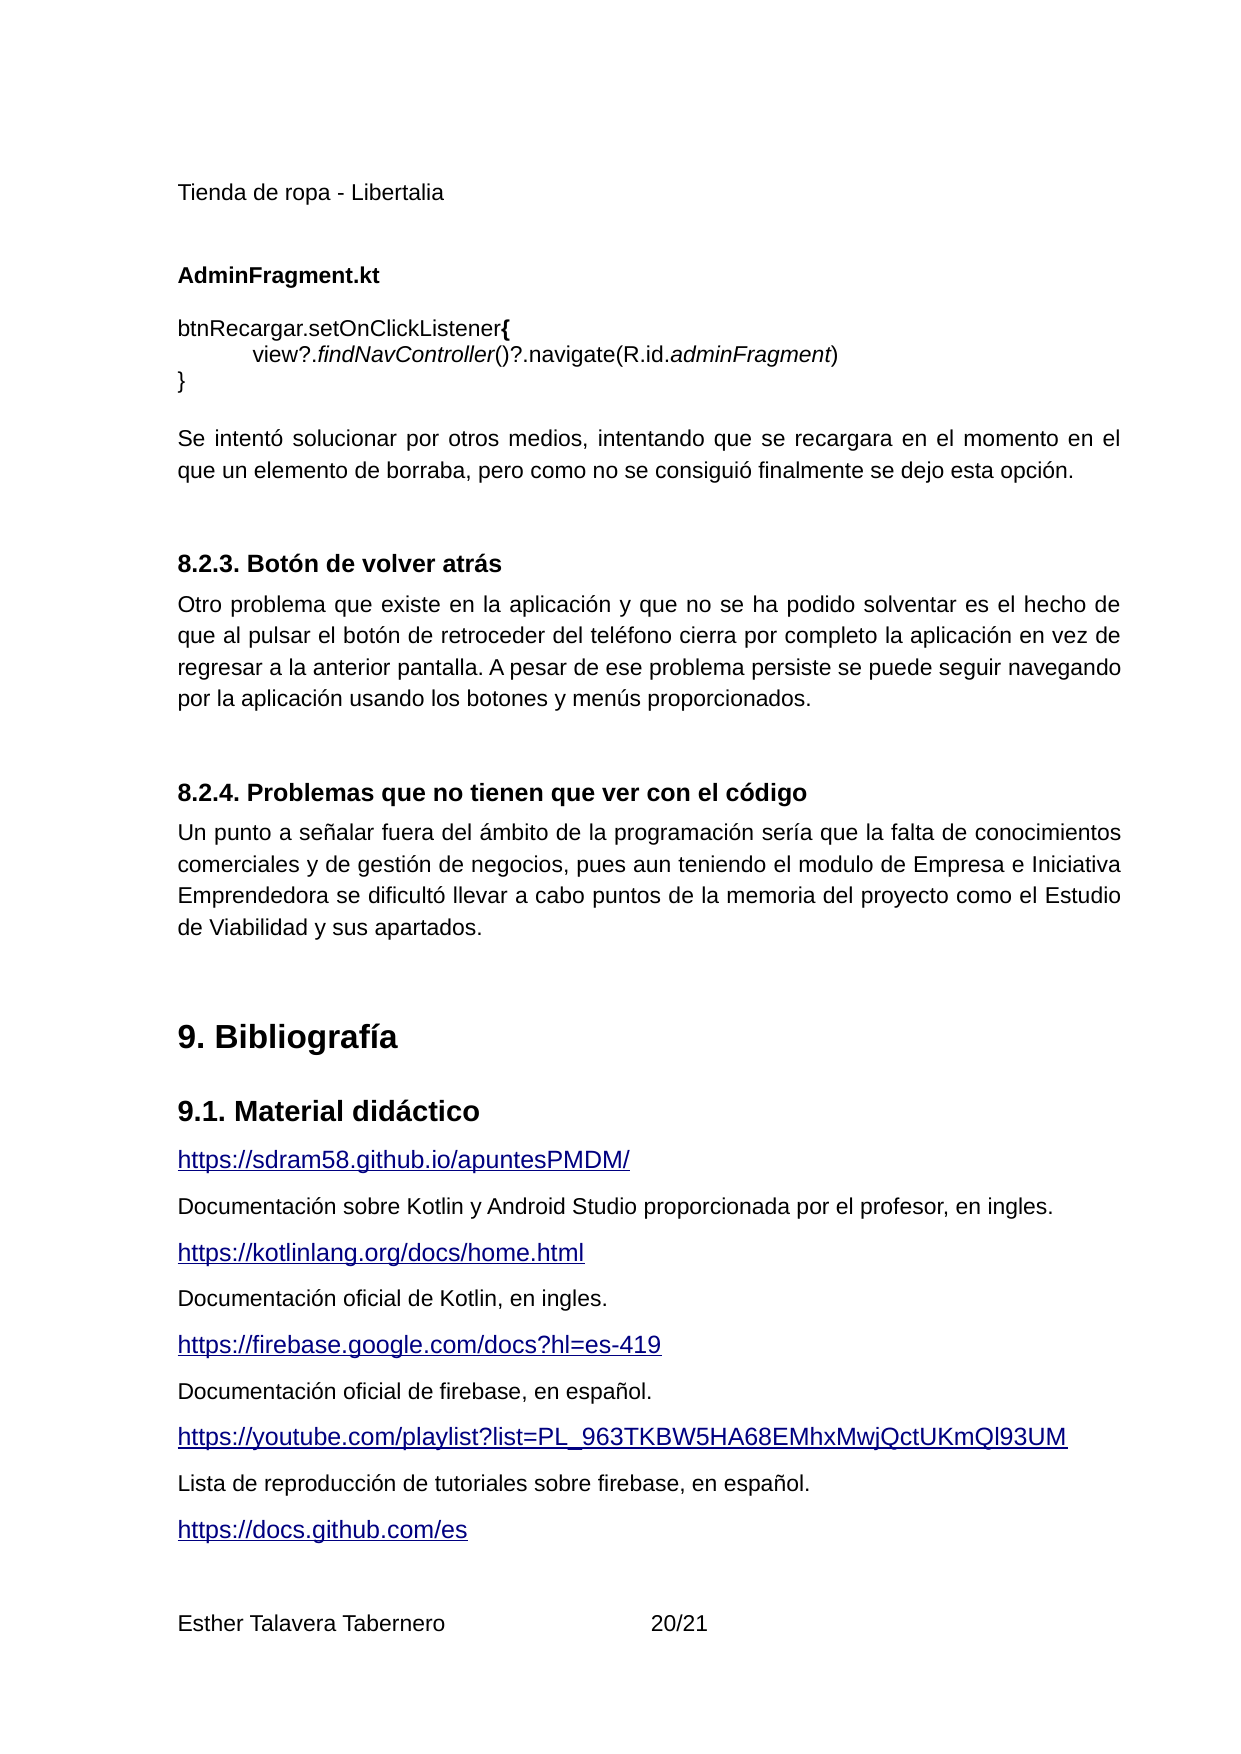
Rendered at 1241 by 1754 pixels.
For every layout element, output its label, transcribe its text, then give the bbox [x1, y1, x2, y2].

subtitle 9.1. Material didáctico [177, 1094, 1122, 1128]
text Documentación oficial de firebase, en español. [177, 1378, 1122, 1404]
text view?.findNavController()?.navigate(R.id.adminFragment) [177, 341, 1122, 367]
text Documentación sobre Kotlin y Android Studio proporcionada por el profesor, en ingles. [177, 1193, 1122, 1219]
text AdminFragment.kt [177, 262, 1122, 288]
text https://kotlinlang.org/docs/home.html [177, 1238, 1122, 1266]
text } [177, 367, 1122, 393]
text Se intentó solucionar por otros medios, intentando que se recargara en el momento en el que un elemento de borraba, pero como no se consiguió finalmente se dejo esta opción. [177, 425, 1122, 483]
text https://youtube.com/playlist?list=PL_963TKBW5HA68EMhxMwjQctUKmQl93UM [177, 1422, 1122, 1451]
subtitle 9. Bibliografía [177, 1017, 1122, 1055]
text Un punto a señalar fuera del ámbito de la programación sería que la falta de conocimientos comerciales y de gestión de negocios, pues aun teniendo el modulo de Empresa e Iniciativa Emprendedora se dificultó llevar a cabo puntos de la memoria del proyecto como el Estudio de Viabilidad y sus apartados. [177, 819, 1122, 940]
subtitle 8.2.4. Problemas que no tienen que ver con el código [177, 778, 1122, 807]
text Lista de reproducción de tutoriales sobre firebase, en español. [177, 1470, 1122, 1496]
text Documentación oficial de Kotlin, en ingles. [177, 1285, 1122, 1312]
text btnRecargar.setOnClickListener{ [177, 314, 1122, 341]
text https://firebase.google.com/docs?hl=es-419 [177, 1330, 1122, 1359]
text Otro problema que existe en la aplicación y que no se ha podido solventar es el hecho de que al pulsar el botón de retroceder del teléfono cierra por completo la aplicación en vez de regresar a la anterior pantalla. A pesar de ese problema persiste se puede seguir navegando por la aplicación usando los botones y menús proporcionados. [177, 591, 1122, 712]
text https://docs.github.com/es [177, 1515, 1122, 1543]
subtitle 8.2.3. Botón de volver atrás [177, 549, 1122, 578]
text https://sdram58.github.io/apuntesPMDM/ [177, 1145, 1122, 1174]
